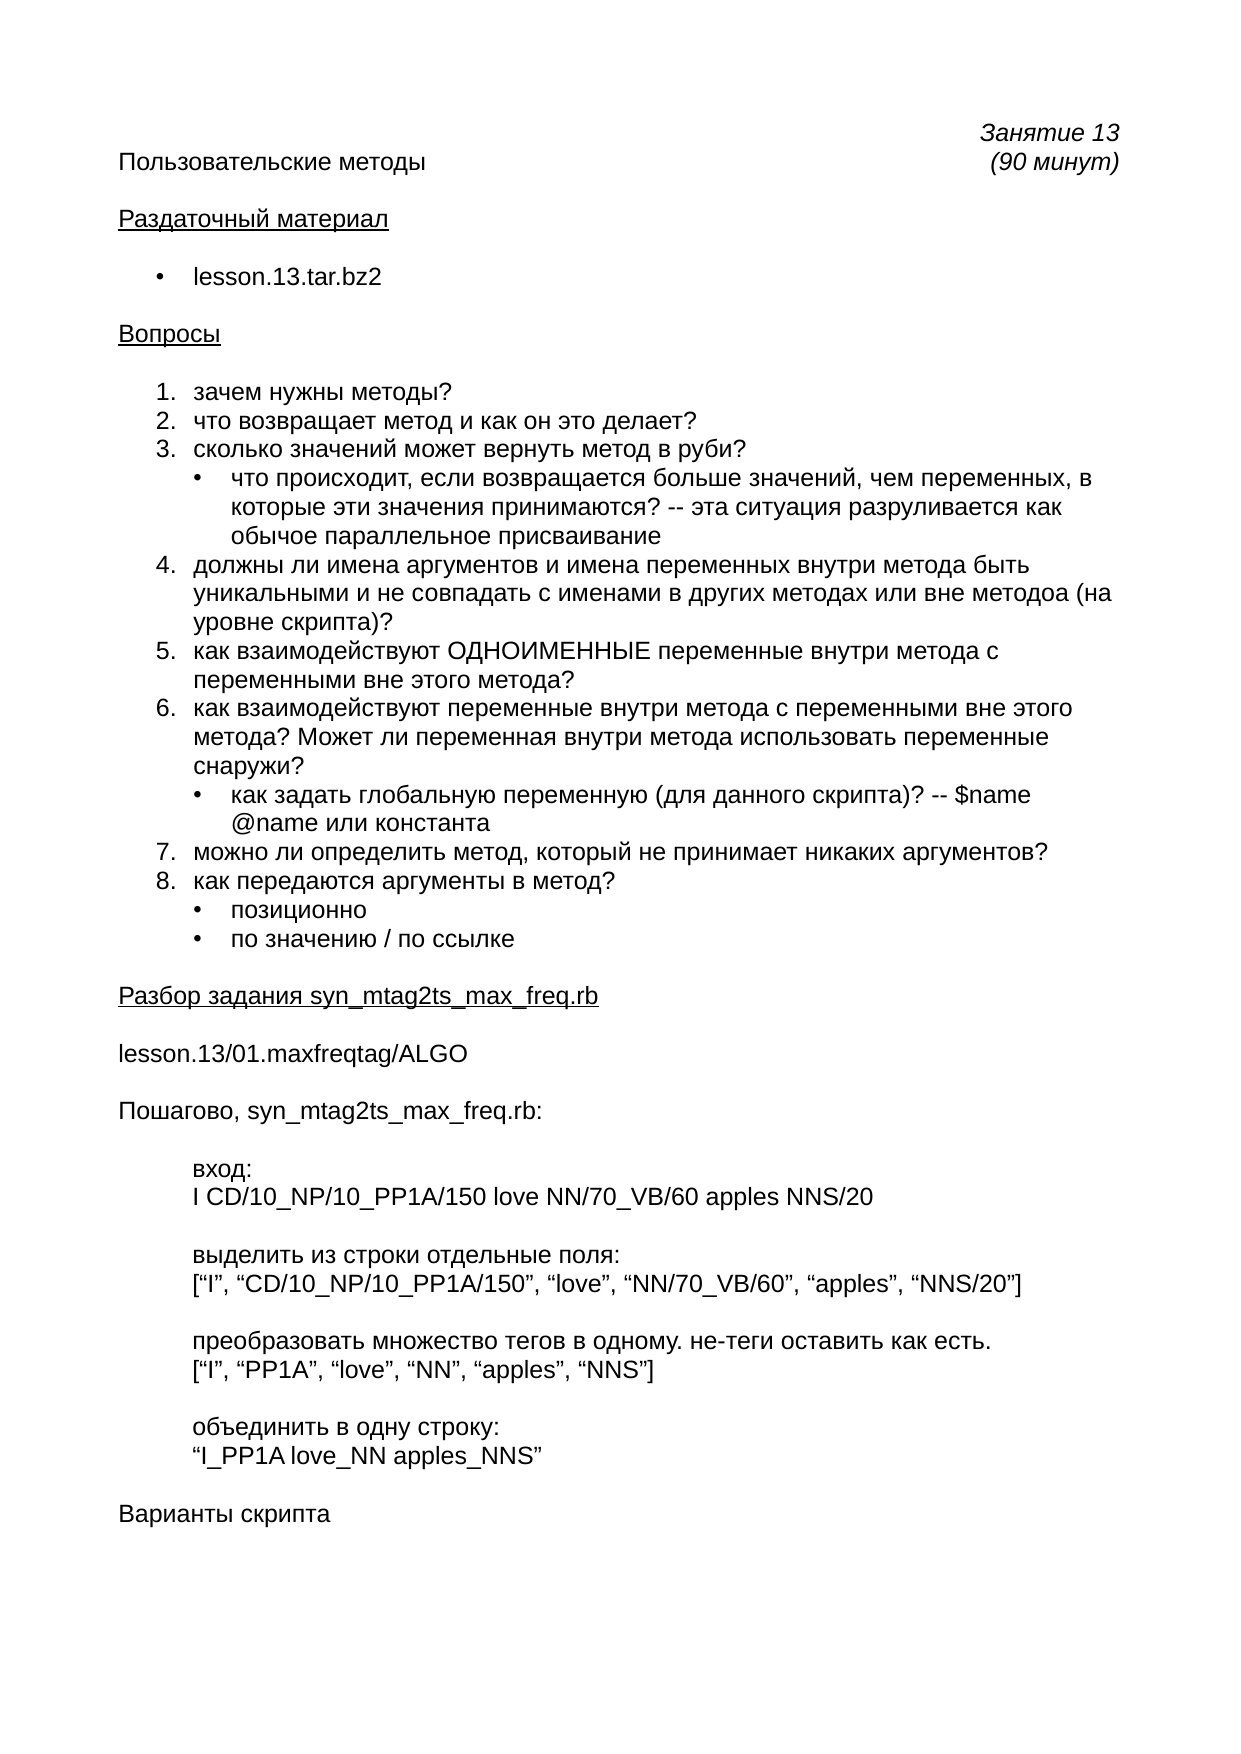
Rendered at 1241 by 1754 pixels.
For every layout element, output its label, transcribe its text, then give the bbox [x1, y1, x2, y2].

list как взаимодействуют переменные внутри метода с переменными вне этого метода? Может ли переменная внутри метода использовать переменные снаружи? [156, 693, 1122, 779]
text преобразовать множество тегов в одному. не-теги оставить как есть. [192, 1326, 1122, 1355]
text Варианты скрипта [118, 1499, 1122, 1527]
text “I_PP1A love_NN apples_NNS” [192, 1441, 1122, 1470]
table_header Пользовательские методы [118, 118, 620, 176]
list как взаимодействуют ОДНОИМЕННЫЕ переменные внутри метода с переменными вне этого метода? [156, 636, 1122, 693]
list можно ли определить метод, который не принимает никаких аргументов? [156, 837, 1122, 866]
text выделить из строки отдельные поля: [192, 1240, 1122, 1269]
list lesson.13.tar.bz2 [156, 262, 1122, 291]
list что возвращает метод и как он это делает? [156, 406, 1122, 434]
list должны ли имена аргументов и имена переменных внутри метода быть уникальными и не совпадать с именами в других методах или вне методоа (на уровне скрипта)? [156, 549, 1122, 636]
list зачем нужны методы? [156, 377, 1122, 406]
text [“I”, “CD/10_NP/10_PP1A/150”, “love”, “NN/70_VB/60”, “apples”, “NNS/20”] [192, 1269, 1122, 1297]
text lesson.13/01.maxfreqtag/ALGO [118, 1039, 1122, 1067]
list как передаются аргументы в метод? [156, 866, 1122, 895]
list позиционно [193, 895, 1122, 923]
list как задать глобальную переменную (для данного скрипта)? -- $name @name или константа [193, 779, 1122, 837]
text объединить в одну строку: [192, 1412, 1122, 1441]
list по значению / по ссылке [193, 923, 1122, 952]
text I CD/10_NP/10_PP1A/150 love NN/70_VB/60 apples NNS/20 [192, 1182, 1122, 1211]
text Пошагово, syn_mtag2ts_max_freq.rb: [118, 1096, 1122, 1125]
list что происходит, если возвращается больше значений, чем переменных, в которые эти значения принимаются? -- эта ситуация разруливается как обычое параллельное присваивание [193, 463, 1122, 549]
text Вопросы [118, 319, 1122, 348]
list сколько значений может вернуть метод в руби? [156, 434, 1122, 463]
text Раздаточный материал [118, 204, 1122, 233]
text [“I”, “PP1A”, “love”, “NN”, “apples”, “NNS”] [192, 1355, 1122, 1384]
text вход: [192, 1154, 1122, 1182]
table_header Занятие 13 (90 минут) [620, 118, 1122, 176]
text Разбор задания syn_mtag2ts_max_freq.rb [118, 981, 1122, 1010]
